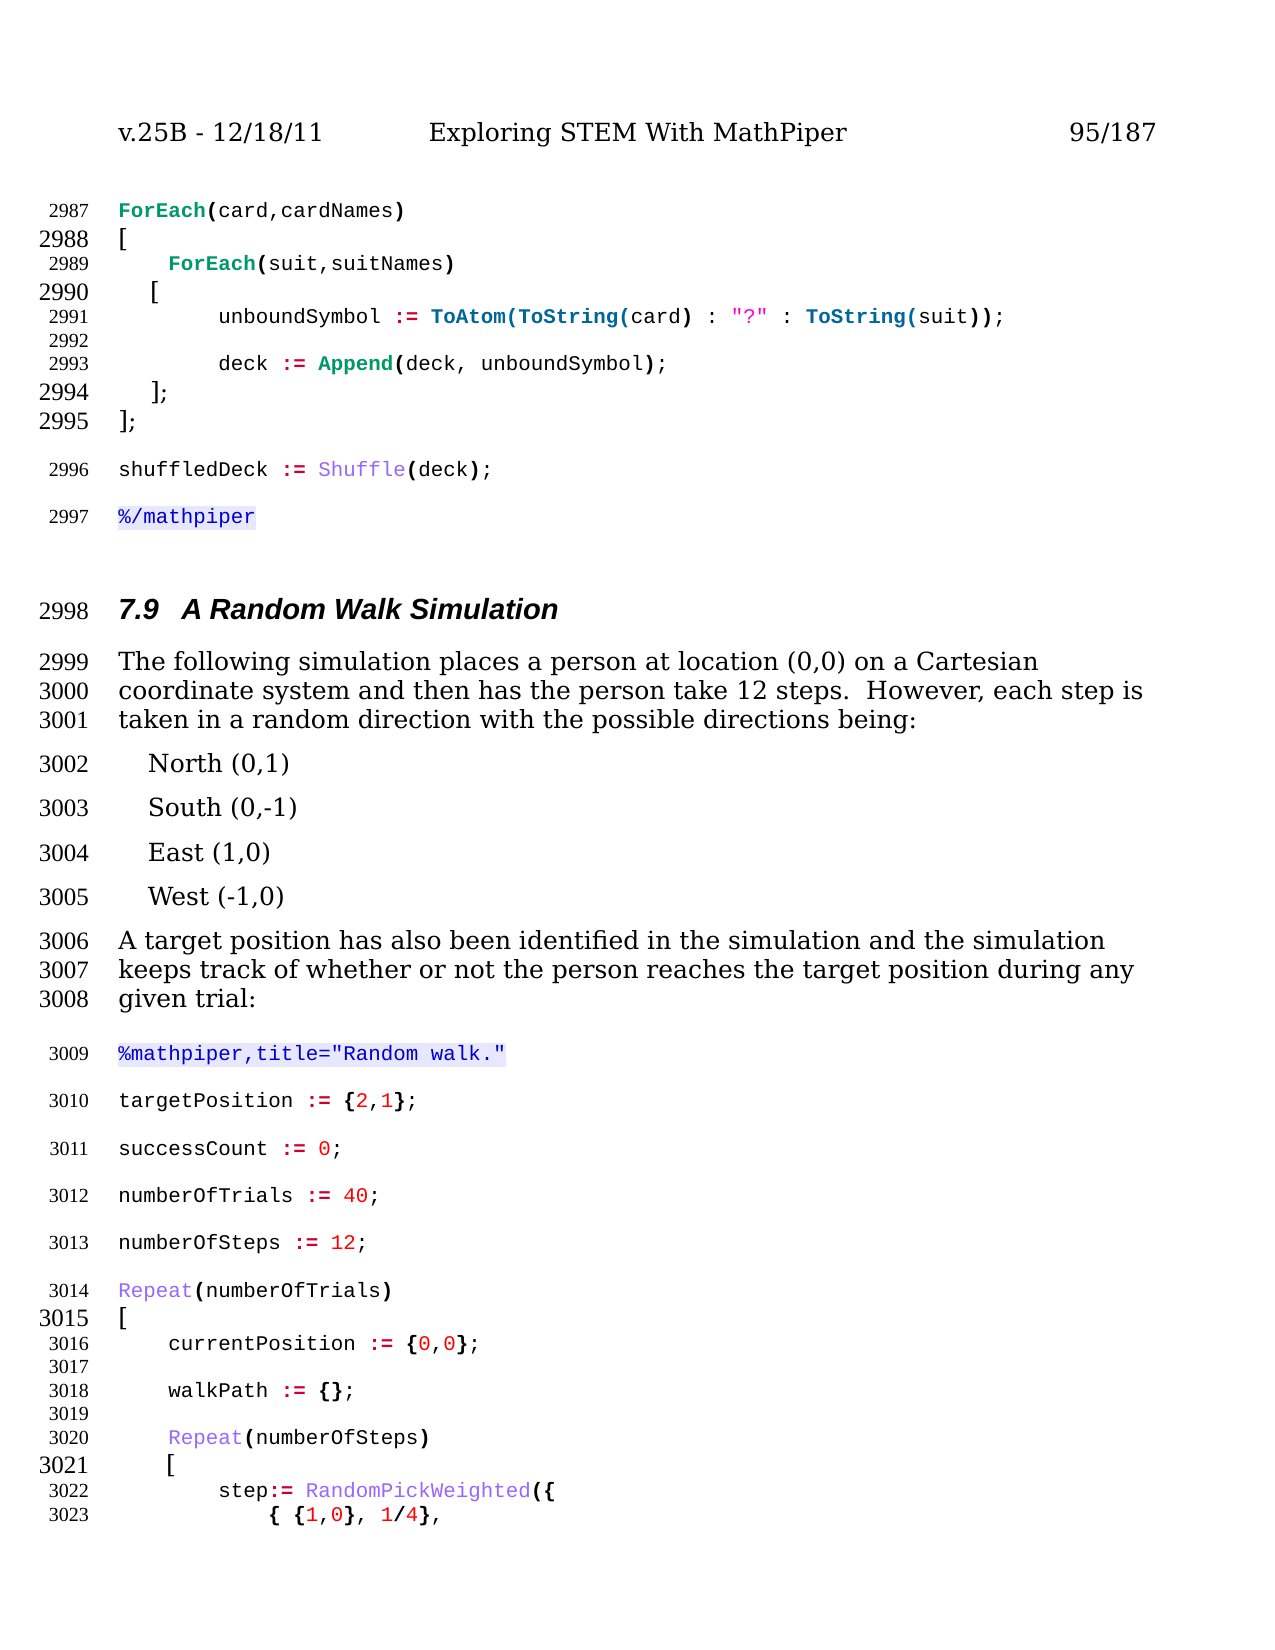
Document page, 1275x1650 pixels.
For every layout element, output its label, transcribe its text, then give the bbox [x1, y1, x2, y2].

text targetPosition := {2,1}; [118, 1091, 1157, 1114]
text South (0,-1) [148, 793, 1157, 823]
text Repeat(numberOfTrials) [118, 1280, 1157, 1303]
text [ [118, 277, 1157, 306]
text step:= RandomPickWeighted({ [118, 1480, 1157, 1503]
subtitle A Random Walk Simulation [118, 592, 1157, 626]
text [ [118, 1303, 1157, 1332]
text ForEach(card,cardNames) [118, 200, 1157, 224]
text successCount := 0; [118, 1138, 1157, 1161]
text %mathpiper,title="Random walk." [118, 1043, 1157, 1067]
text West (-1,0) [148, 882, 1157, 911]
text East (1,0) [148, 838, 1157, 867]
text [ [118, 1451, 1157, 1480]
text currentPosition := {0,0}; [118, 1332, 1157, 1356]
text ForEach(suit,suitNames) [118, 253, 1157, 277]
text unboundSymbol := ToAtom(ToString(card) : "?" : ToString(suit)); [118, 306, 1157, 330]
text ]; [118, 377, 1157, 406]
text %/mathpiper [118, 506, 1157, 530]
text North (0,1) [148, 749, 1157, 778]
text { {1,0}, 1/4}, [118, 1503, 1157, 1527]
text ]; [118, 406, 1157, 435]
text Repeat(numberOfSteps) [118, 1427, 1157, 1451]
text shuffledDeck := Shuffle(deck); [118, 459, 1157, 483]
text [ [118, 224, 1157, 253]
text The following simulation places a person at location (0,0) on a Cartesian coordinate system and then has the person take 12 steps. However, each step is taken in a random direction with the possible directions being: [118, 647, 1157, 734]
text walkPath := {}; [118, 1380, 1157, 1403]
text numberOfTrials := 40; [118, 1185, 1157, 1209]
text A target position has also been identified in the simulation and the simulation keeps track of whether or not the person reaches the target position during any given trial: [118, 926, 1157, 1013]
text deck := Append(deck, unboundSymbol); [118, 353, 1157, 377]
text numberOfSteps := 12; [118, 1232, 1157, 1256]
